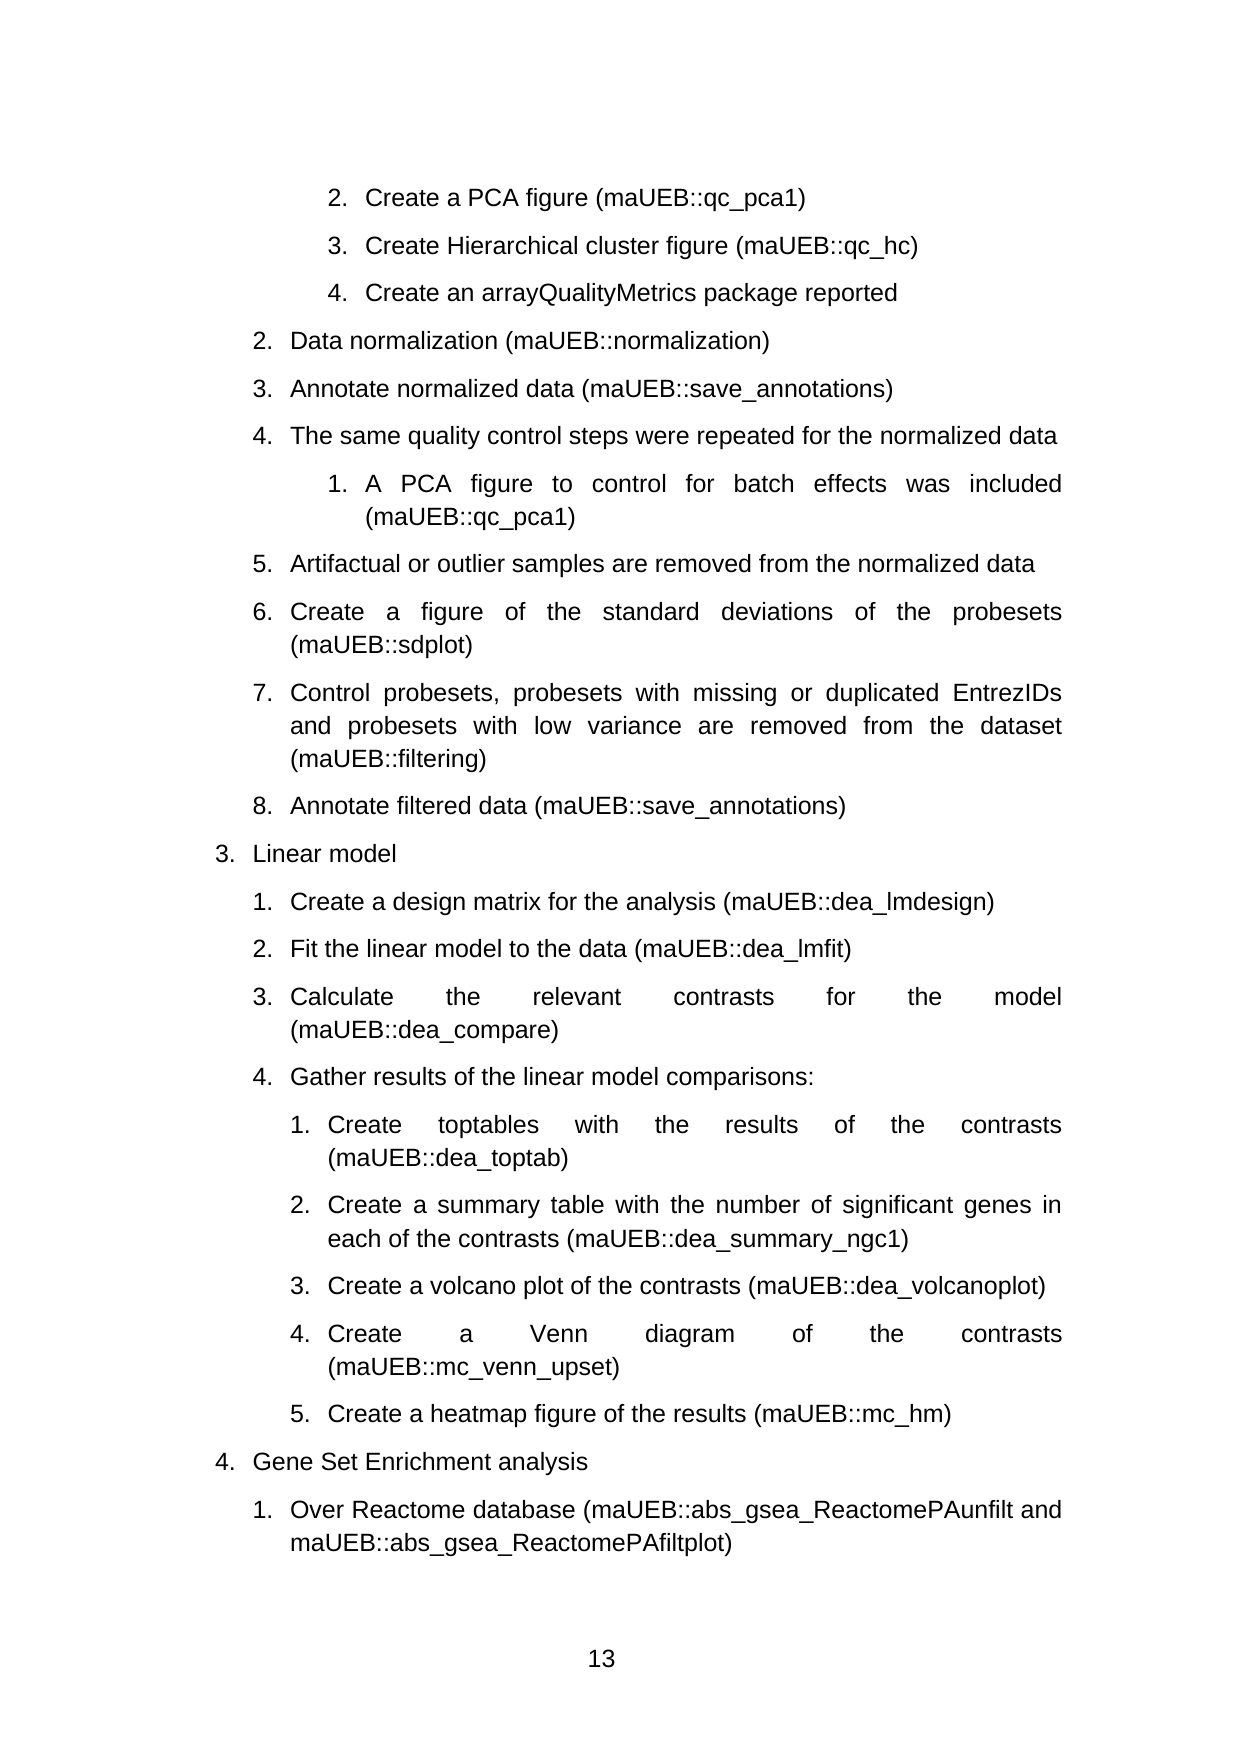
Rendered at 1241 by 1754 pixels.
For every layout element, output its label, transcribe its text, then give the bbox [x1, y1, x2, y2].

list Gene Set Enrichment analysis [215, 1447, 1063, 1476]
list Create a heatmap figure of the results (maUEB::mc_hm) [290, 1399, 1063, 1428]
list A PCA figure to control for batch effects was included (maUEB::qc_pca1) [327, 469, 1063, 531]
list Data normalization (maUEB::normalization) [252, 326, 1063, 355]
list Control probesets, probesets with missing or duplicated EntrezIDs and probesets with low variance are removed from the dataset (maUEB::filtering) [252, 678, 1063, 772]
list Create a volcano plot of the contrasts (maUEB::dea_volcanoplot) [290, 1271, 1063, 1300]
list Create an arrayQualityMetrics package reported [327, 278, 1063, 307]
list Linear model [215, 839, 1063, 868]
list Annotate normalized data (maUEB::save_annotations) [252, 373, 1063, 402]
list Create a figure of the standard deviations of the probesets (maUEB::sdplot) [252, 597, 1063, 659]
list Artifactual or outlier samples are removed from the normalized data [252, 549, 1063, 578]
list Over Reactome database (maUEB::abs_gsea_ReactomePAunfilt and maUEB::abs_gsea_ReactomePAfiltplot) [252, 1494, 1063, 1556]
list Create a summary table with the number of significant genes in each of the contrasts (maUEB::dea_summary_ngc1) [290, 1191, 1063, 1252]
list Create a design matrix for the analysis (maUEB::dea_lmdesign) [252, 886, 1063, 915]
list Create a Venn diagram of the contrasts (maUEB::mc_venn_upset) [290, 1319, 1063, 1381]
list The same quality control steps were repeated for the normalized data [252, 421, 1063, 450]
list Fit the linear model to the data (maUEB::dea_lmfit) [252, 934, 1063, 963]
list Gather results of the linear model comparisons: [252, 1062, 1063, 1091]
list Create a PCA figure (maUEB::qc_pca1) [327, 183, 1063, 212]
list Annotate filtered data (maUEB::save_annotations) [252, 791, 1063, 820]
list Create Hierarchical cluster figure (maUEB::qc_hc) [327, 231, 1063, 259]
list Calculate the relevant contrasts for the model (maUEB::dea_compare) [252, 982, 1063, 1043]
list Create toptables with the results of the contrasts (maUEB::dea_toptab) [290, 1110, 1063, 1172]
